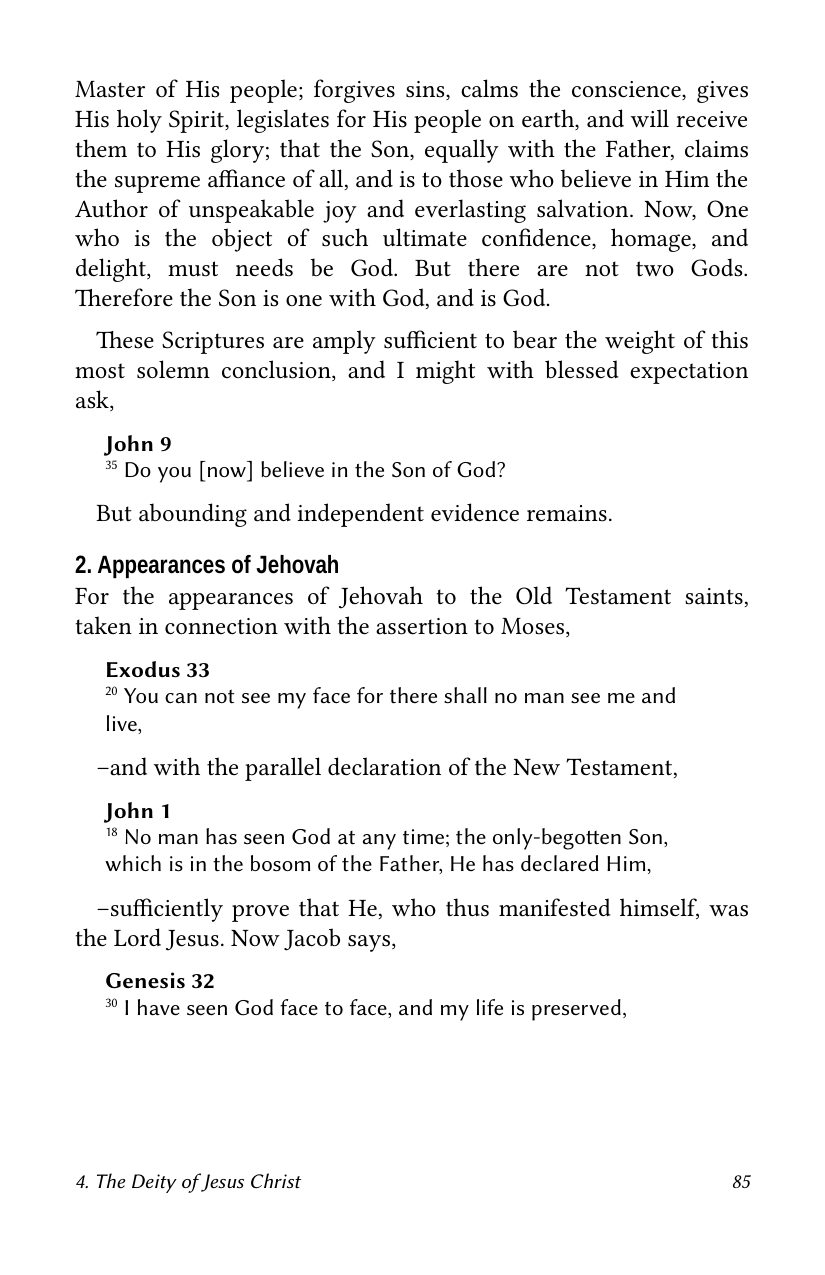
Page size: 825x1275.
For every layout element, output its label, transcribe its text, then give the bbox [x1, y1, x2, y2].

text –and with the parallel declaration of the New Testament, [75, 753, 750, 781]
text For the appearances of Jehovah to the Old Testament saints, taken in connection with the assertion to Moses, [75, 582, 750, 641]
text Exodus 33 [105, 657, 750, 683]
text John 1 [105, 798, 750, 824]
text But abounding and independent evidence remains. [75, 499, 750, 528]
subtitle 2. Appearances of Jehovah [75, 550, 750, 579]
text Genesis 32 [105, 968, 750, 994]
text 35 Do you [now] believe in the Son of God? [105, 457, 720, 483]
text These Scriptures are amply sufficient to bear the weight of this most solemn conclusion, and I might with blessed expectation ask, [75, 326, 750, 414]
text 20 You can not see my face for there shall no man see me and live, [105, 683, 720, 737]
text 18 No man has seen God at any time; the only-begotten Son, which is in the bosom of the Father, He has declared Him, [105, 824, 720, 877]
text –sufficiently prove that He, who thus manifested himself, was the Lord Jesus. Now Jacob says, [75, 894, 750, 952]
text Master of His people; forgives sins, calms the conscience, gives His holy Spirit, legislates for His people on earth, and will receive them to His glory; that the Son, equally with the Father, claims the supreme affiance of all, and is to those who believe in Him the Author of unspeakable joy and everlasting salvation. Now, One who is the object of such ultimate confidence, homage, and delight, must needs be God. But there are not two Gods. Therefore the Son is one with God, and is God. [75, 75, 750, 313]
text John 9 [105, 431, 750, 457]
text 30 I have seen God face to face, and my life is preserved, [105, 994, 720, 1021]
